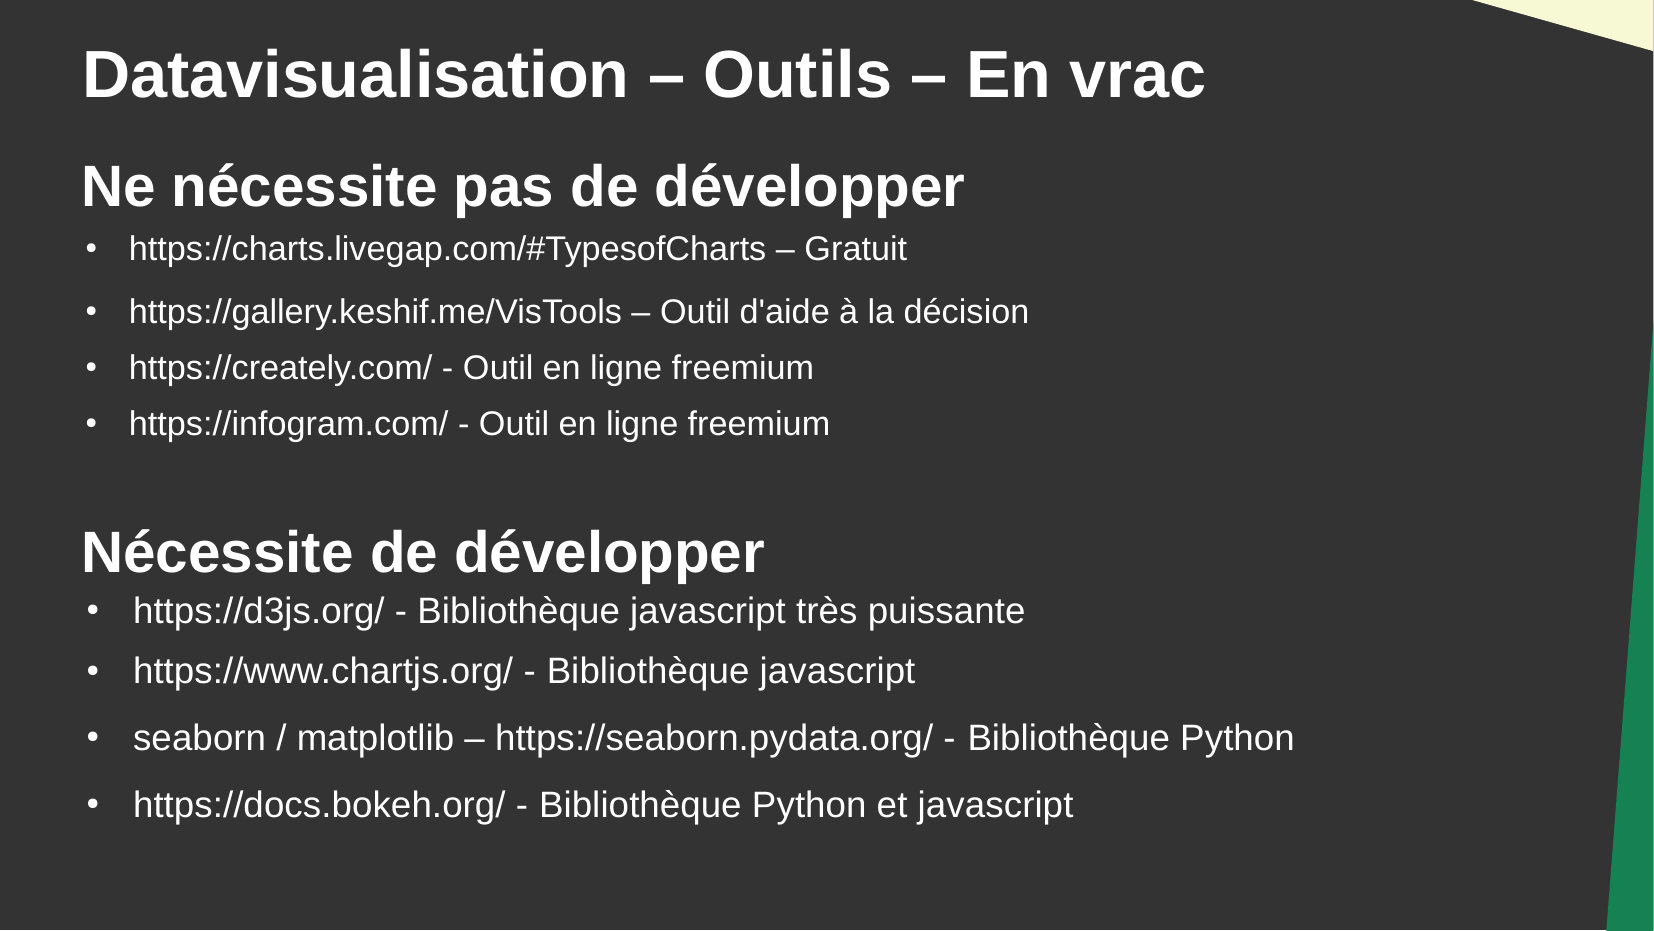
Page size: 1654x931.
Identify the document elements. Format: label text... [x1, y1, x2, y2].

list https://charts.livegap.com/#TypesofCharts – Gratuit https://gallery.keshif.me/VisTools – Outil d'aide à la décision https://creately.com/ - Outil en ligne freemium https://infogram.com/ - Outil en ligne freemium [70, 229, 1636, 443]
title Datavisualisation – Outils – En vrac [82, 37, 1571, 122]
text_box [1606, 313, 1654, 931]
title Ne nécessite pas de développer [81, 153, 1570, 238]
title Nécessite de développer [81, 519, 1570, 604]
list https://d3js.org/ - Bibliothèque javascript très puissante https://www.chartjs.org/ - Bibliothèque javascript seaborn / matplotlib – https://seaborn.pydata.org/ - Bibliothèque Python https://docs.bokeh.org/ - Bibliothèque Python et javascript [70, 590, 1636, 827]
text_box [1472, 0, 1654, 52]
